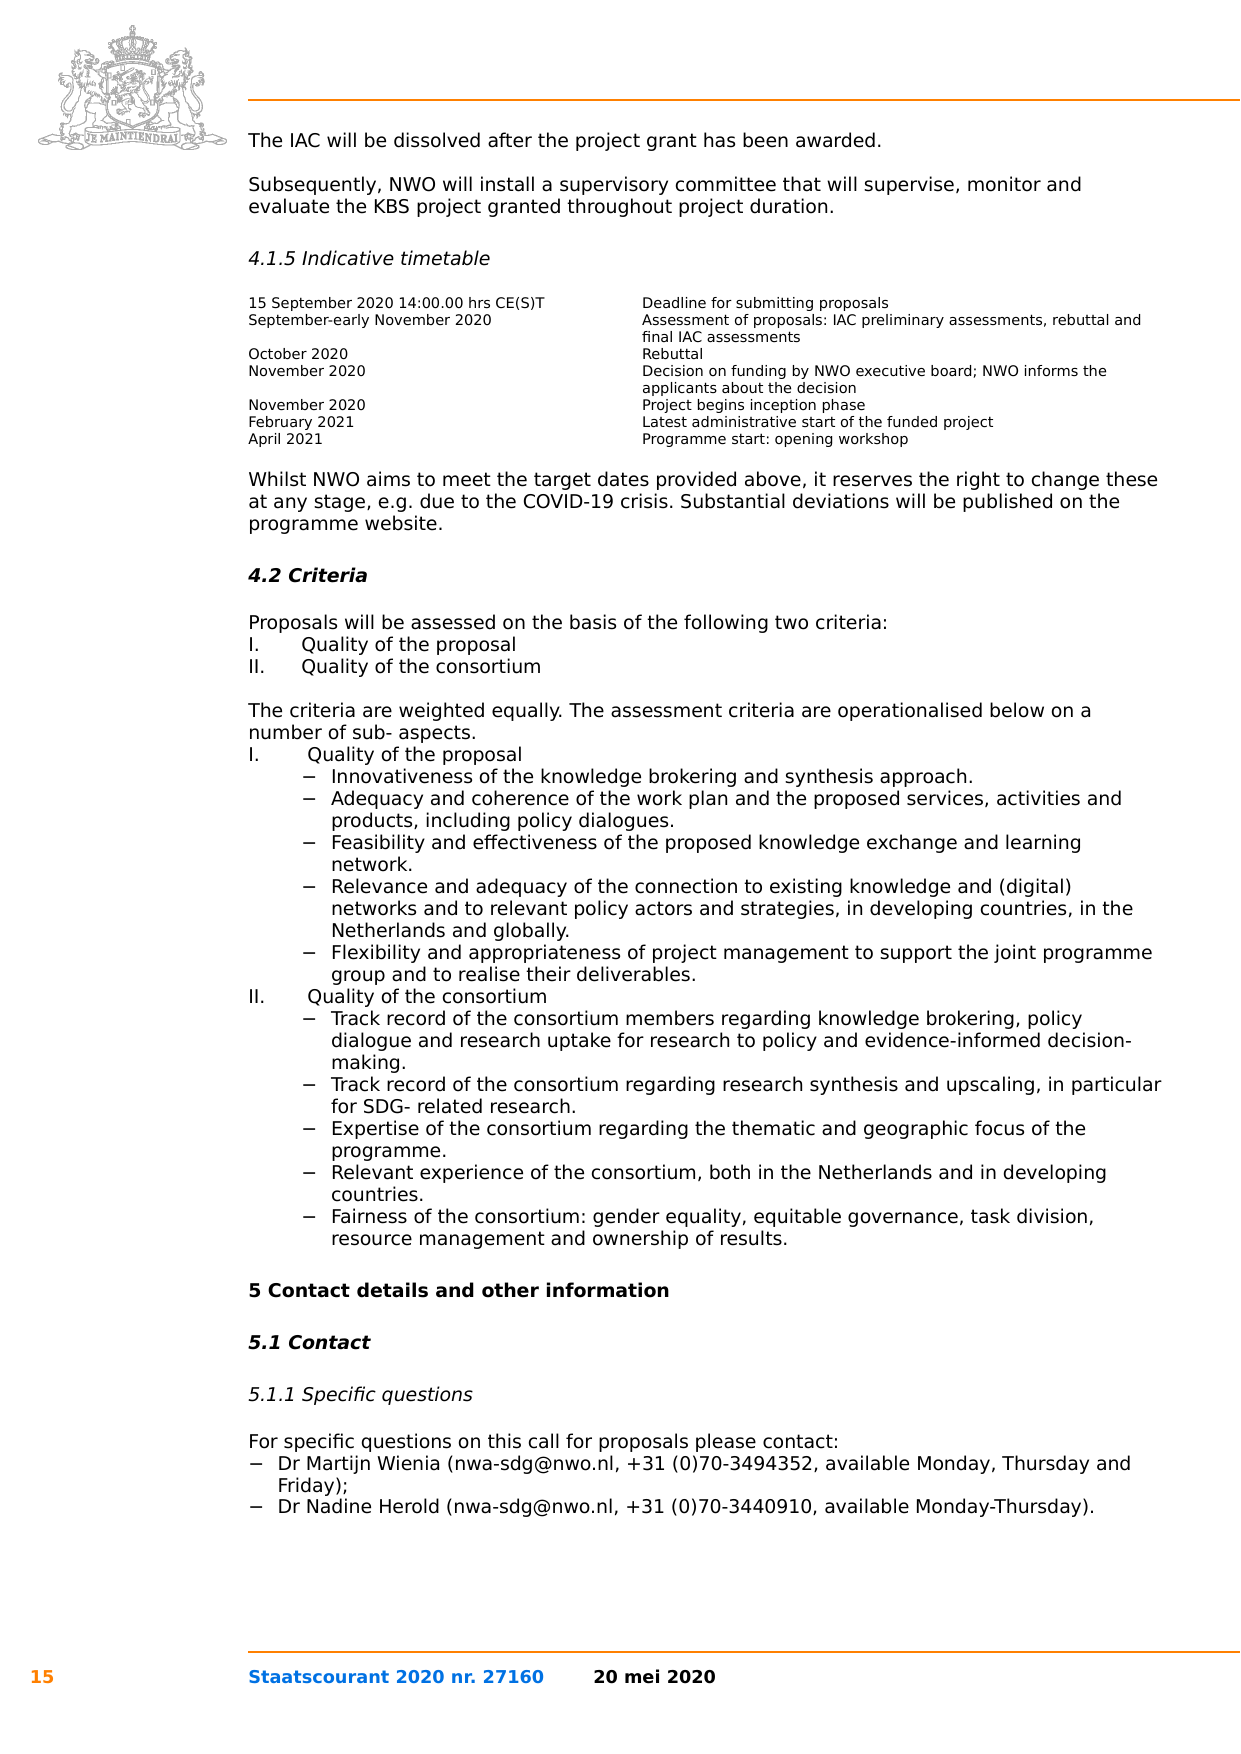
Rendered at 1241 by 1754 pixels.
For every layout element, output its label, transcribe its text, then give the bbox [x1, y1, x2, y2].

text II. Quality of the consortium [248, 656, 1163, 678]
table_cell Latest administrative start of the funded project [636, 414, 1163, 431]
text − Relevance and adequacy of the connection to existing knowledge and (digital) networks and to relevant policy actors and strategies, in developing countries, in the Netherlands and globally. [301, 876, 1163, 942]
table_header Deadline for submitting proposals [636, 295, 1163, 312]
text − Dr Martijn Wienia (nwa-sdg@nwo.nl, +31 (0)70-3494352, available Monday, Thursday and Friday); [248, 1452, 1163, 1496]
text − Expertise of the consortium regarding the thematic and geographic focus of the programme. [301, 1118, 1163, 1162]
picture [38, 25, 227, 150]
table_cell Project begins inception phase [636, 397, 1163, 413]
table_cell February 2021 [248, 414, 636, 431]
text Whilst NWO aims to meet the target dates provided above, it reserves the right to change these at any stage, e.g. due to the COVID-19 crisis. Substantial deviations will be published on the programme website. [248, 469, 1163, 535]
text The IAC will be dissolved after the project grant has been awarded. [248, 130, 1163, 152]
subtitle 5.1.1 Specific questions [248, 1383, 1163, 1406]
text − Feasibility and effectiveness of the proposed knowledge exchange and learning network. [301, 832, 1163, 876]
subtitle 5.1 Contact [248, 1332, 1163, 1353]
text Subsequently, NWO will install a supervisory committee that will supervise, monitor and evaluate the KBS project granted throughout project duration. [248, 174, 1163, 218]
table_cell October 2020 [248, 346, 636, 363]
text The criteria are weighted equally. The assessment criteria are operationalised below on a number of sub- aspects. [248, 700, 1163, 744]
table_cell April 2021 [248, 431, 636, 447]
subtitle 5 Contact details and other information [248, 1279, 1163, 1302]
text For specific questions on this call for proposals please contact: [248, 1431, 1163, 1452]
table_cell Decision on funding by NWO executive board; NWO informs the applicants about the decision [636, 363, 1163, 397]
text II. Quality of the consortium [248, 986, 1163, 1008]
text I. Quality of the proposal [248, 744, 1163, 766]
table_cell September-early November 2020 [248, 312, 636, 346]
table_cell Rebuttal [636, 346, 1163, 363]
text Proposals will be assessed on the basis of the following two criteria: [248, 612, 1163, 634]
subtitle 4.2 Criteria [248, 565, 1163, 587]
text − Track record of the consortium members regarding knowledge brokering, policy dialogue and research uptake for research to policy and evidence-informed decision-making. [301, 1008, 1163, 1074]
text − Flexibility and appropriateness of project management to support the joint programme group and to realise their deliverables. [301, 942, 1163, 986]
text − Adequacy and coherence of the work plan and the proposed services, activities and products, including policy dialogues. [301, 788, 1163, 832]
text − Fairness of the consortium: gender equality, equitable governance, task division, resource management and ownership of results. [301, 1206, 1163, 1249]
table_cell Assessment of proposals: IAC preliminary assessments, rebuttal and final IAC assessments [636, 312, 1163, 346]
table_cell November 2020 [248, 363, 636, 397]
subtitle 4.1.5 Indicative timetable [248, 248, 1163, 270]
text − Relevant experience of the consortium, both in the Netherlands and in developing countries. [301, 1162, 1163, 1206]
text − Track record of the consortium regarding research synthesis and upscaling, in particular for SDG- related research. [301, 1074, 1163, 1118]
text − Dr Nadine Herold (nwa-sdg@nwo.nl, +31 (0)70-3440910, available Monday-Thursday). [248, 1496, 1163, 1518]
text − Innovativeness of the knowledge brokering and synthesis approach. [301, 766, 1163, 788]
text I. Quality of the proposal [248, 634, 1163, 656]
table_cell Programme start: opening workshop [636, 431, 1163, 447]
table_cell November 2020 [248, 397, 636, 413]
table_header 15 September 2020 14:00.00 hrs CE(S)T [248, 295, 636, 312]
